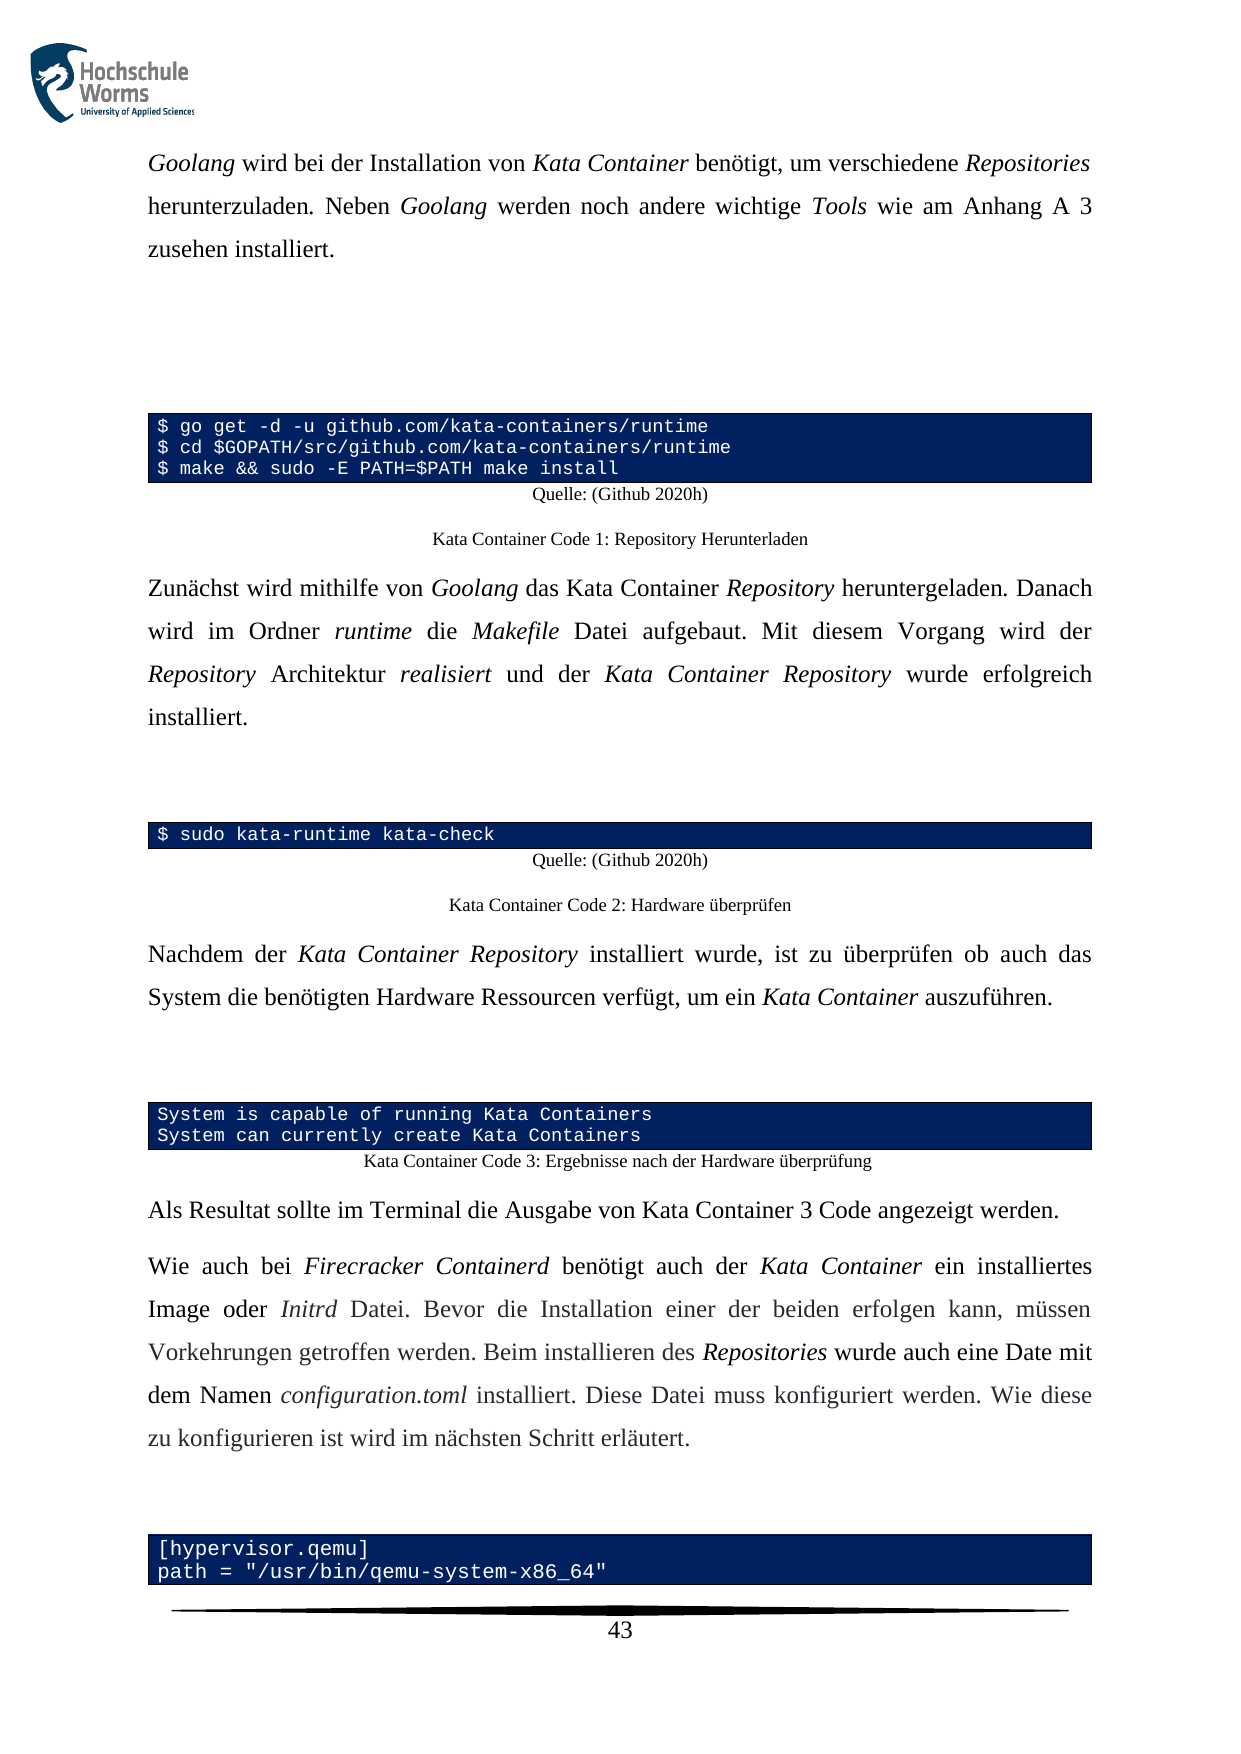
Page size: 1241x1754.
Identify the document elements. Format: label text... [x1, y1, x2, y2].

text Zunächst wird mithilfe von Goolang das Kata Container Repository heruntergeladen. Danach wird im Ordner runtime die Makefile Datei aufgebaut. Mit diesem Vorgang wird der Repository Architektur realisiert und der Kata Container Repository wurde erfolgreich installiert. [148, 573, 1092, 731]
text path = "/usr/bin/qemu-system-x86_64" [149, 1558, 1091, 1584]
text Wie auch bei Firecracker Containerd benötigt auch der Kata Container ein installiertes Image oder Initrd Datei. Bevor die Installation einer der beiden erfolgen kann, müssen Vorkehrungen getroffen werden. Beim installieren des Repositories wurde auch eine Date mit dem Namen configuration.toml installiert. Diese Datei muss konfiguriert werden. Wie diese zu konfigurieren ist wird im nächsten Schritt erläutert. [148, 1251, 1092, 1452]
text System is capable of running Kata Containers [149, 1103, 1091, 1123]
text $ make && sudo -E PATH=$PATH make install [149, 456, 1091, 482]
text Goolang wird bei der Installation von Kata Container benötigt, um verschiedene Repositories herunterzuladen. Neben Goolang werden noch andere wichtige Tools wie am Anhang A 3 zusehen installiert. [148, 148, 1092, 263]
text System can currently create Kata Containers [149, 1123, 1091, 1149]
text $ go get -d -u github.com/kata-containers/runtime [149, 414, 1091, 434]
text Nachdem der Kata Container Repository installiert wurde, ist zu überprüfen ob auch das System die benötigten Hardware Ressourcen verfügt, um ein Kata Container auszuführen. [148, 939, 1092, 1011]
text Kata Container Code 2: Hardware überprüfen [148, 894, 1092, 916]
text Quelle: (Github 2020h) [148, 483, 1092, 505]
text Kata Container Code 1: Repository Herunterladen [148, 528, 1092, 550]
text Als Resultat sollte im Terminal die Ausgabe von Kata Container 3 Code angezeigt werden. [148, 1195, 1092, 1224]
text $ cd $GOPATH/src/github.com/kata-containers/runtime [149, 434, 1091, 456]
text Kata Container Code 3: Ergebnisse nach der Hardware überprüfung [148, 1150, 1092, 1172]
text $ sudo kata-runtime kata-check [149, 823, 1091, 848]
text Quelle: (Github 2020h) [148, 849, 1092, 871]
text [hypervisor.qemu] [149, 1536, 1091, 1558]
